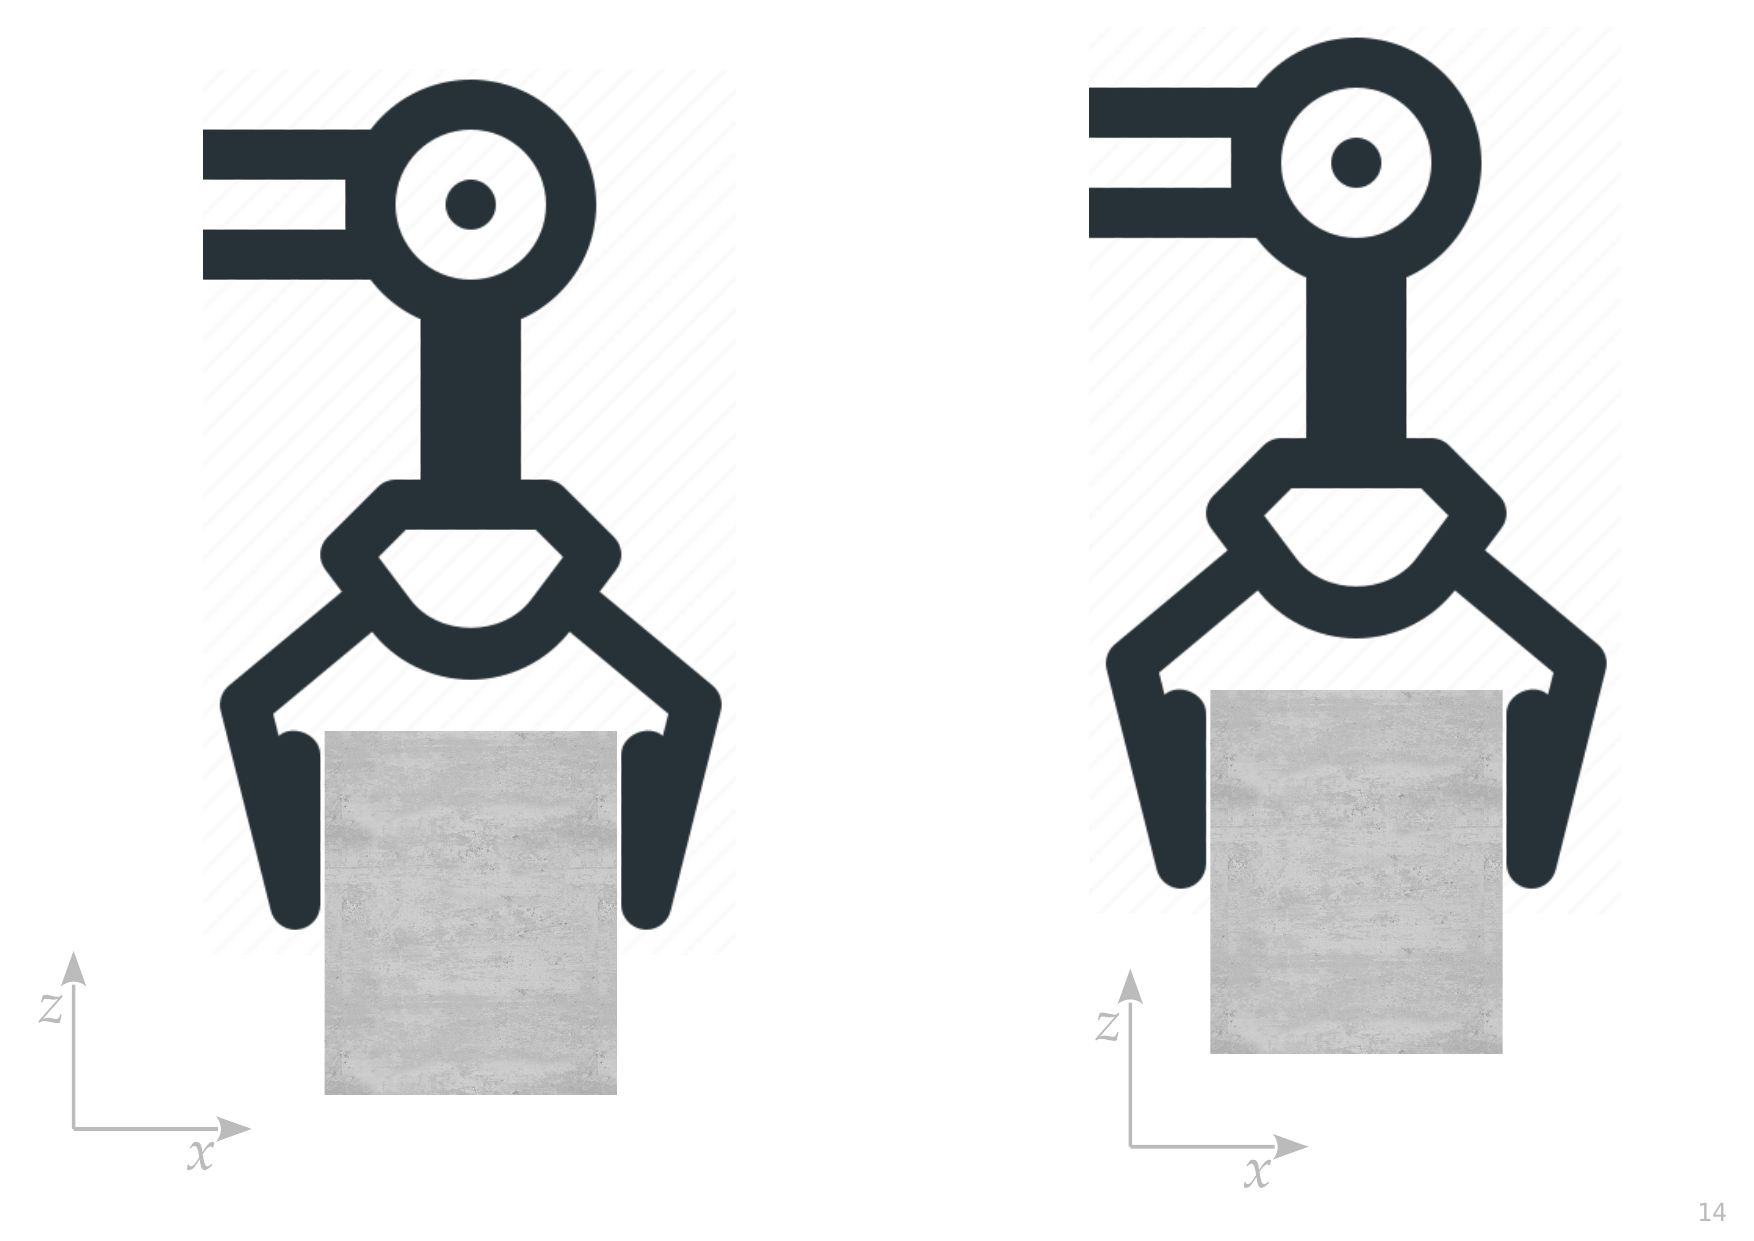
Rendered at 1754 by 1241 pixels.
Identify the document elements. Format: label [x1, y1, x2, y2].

text_box [71, 984, 218, 1131]
picture [203, 69, 736, 955]
text_box [324, 731, 617, 1095]
text_box [186, 1141, 215, 1171]
text_box [1210, 690, 1503, 1054]
text_box [1243, 1134, 1309, 1188]
text_box [1117, 968, 1144, 1005]
text_box [1128, 1002, 1275, 1149]
text_box [1095, 1012, 1120, 1041]
text_box [60, 950, 87, 987]
text_box [216, 1116, 252, 1142]
picture [1089, 27, 1621, 914]
text_box [38, 994, 63, 1024]
